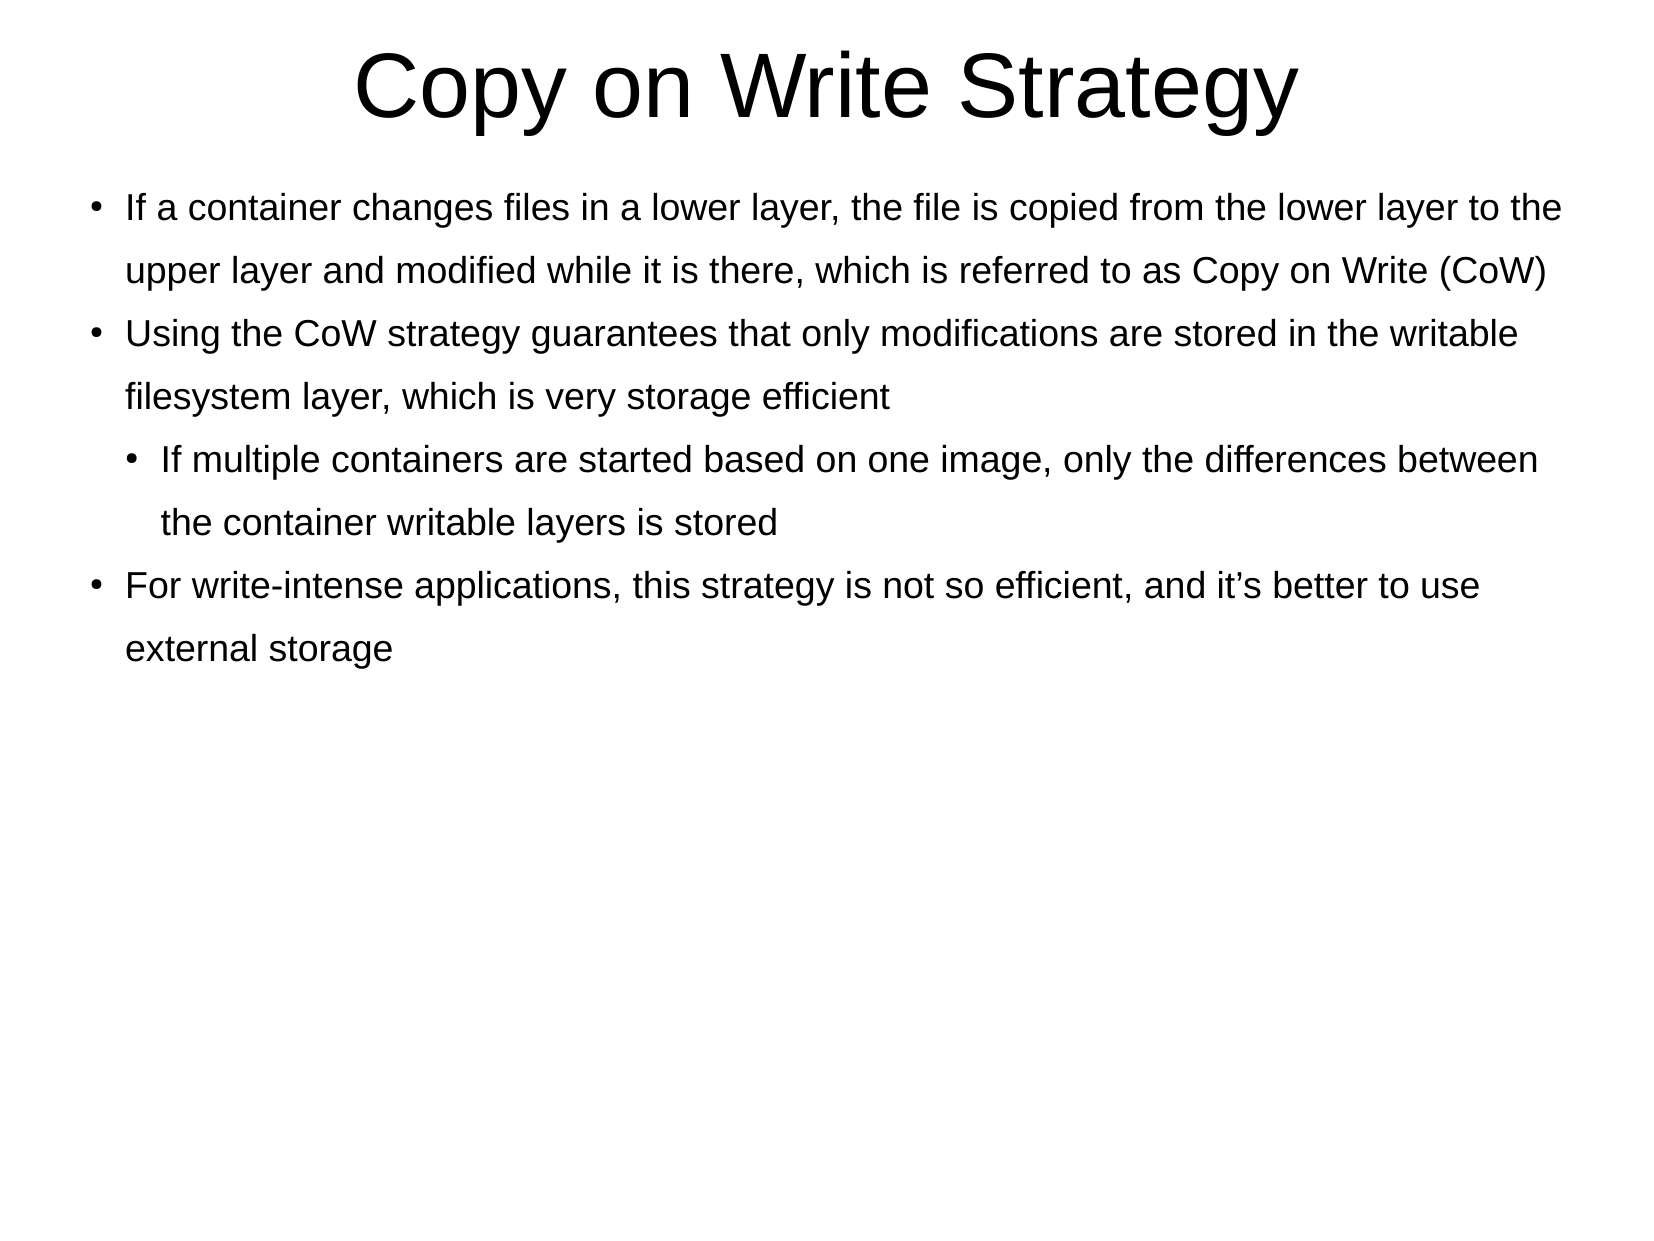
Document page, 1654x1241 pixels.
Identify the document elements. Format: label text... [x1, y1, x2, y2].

text_box If a container changes files in a lower layer, the file is copied from the lower layer to the upper layer and modified while it is there, which is referred to as Copy on Write (CoW) Using the CoW strategy guarantees that only modifications are stored in the writable filesystem layer, which is very storage efficient If multiple containers are started based on one image, only the differences between the container writable layers is stored For write-intense applications, this strategy is not so efficient, and it’s better to use external storage [75, 158, 1613, 677]
title Copy on Write Strategy [82, 25, 1571, 127]
